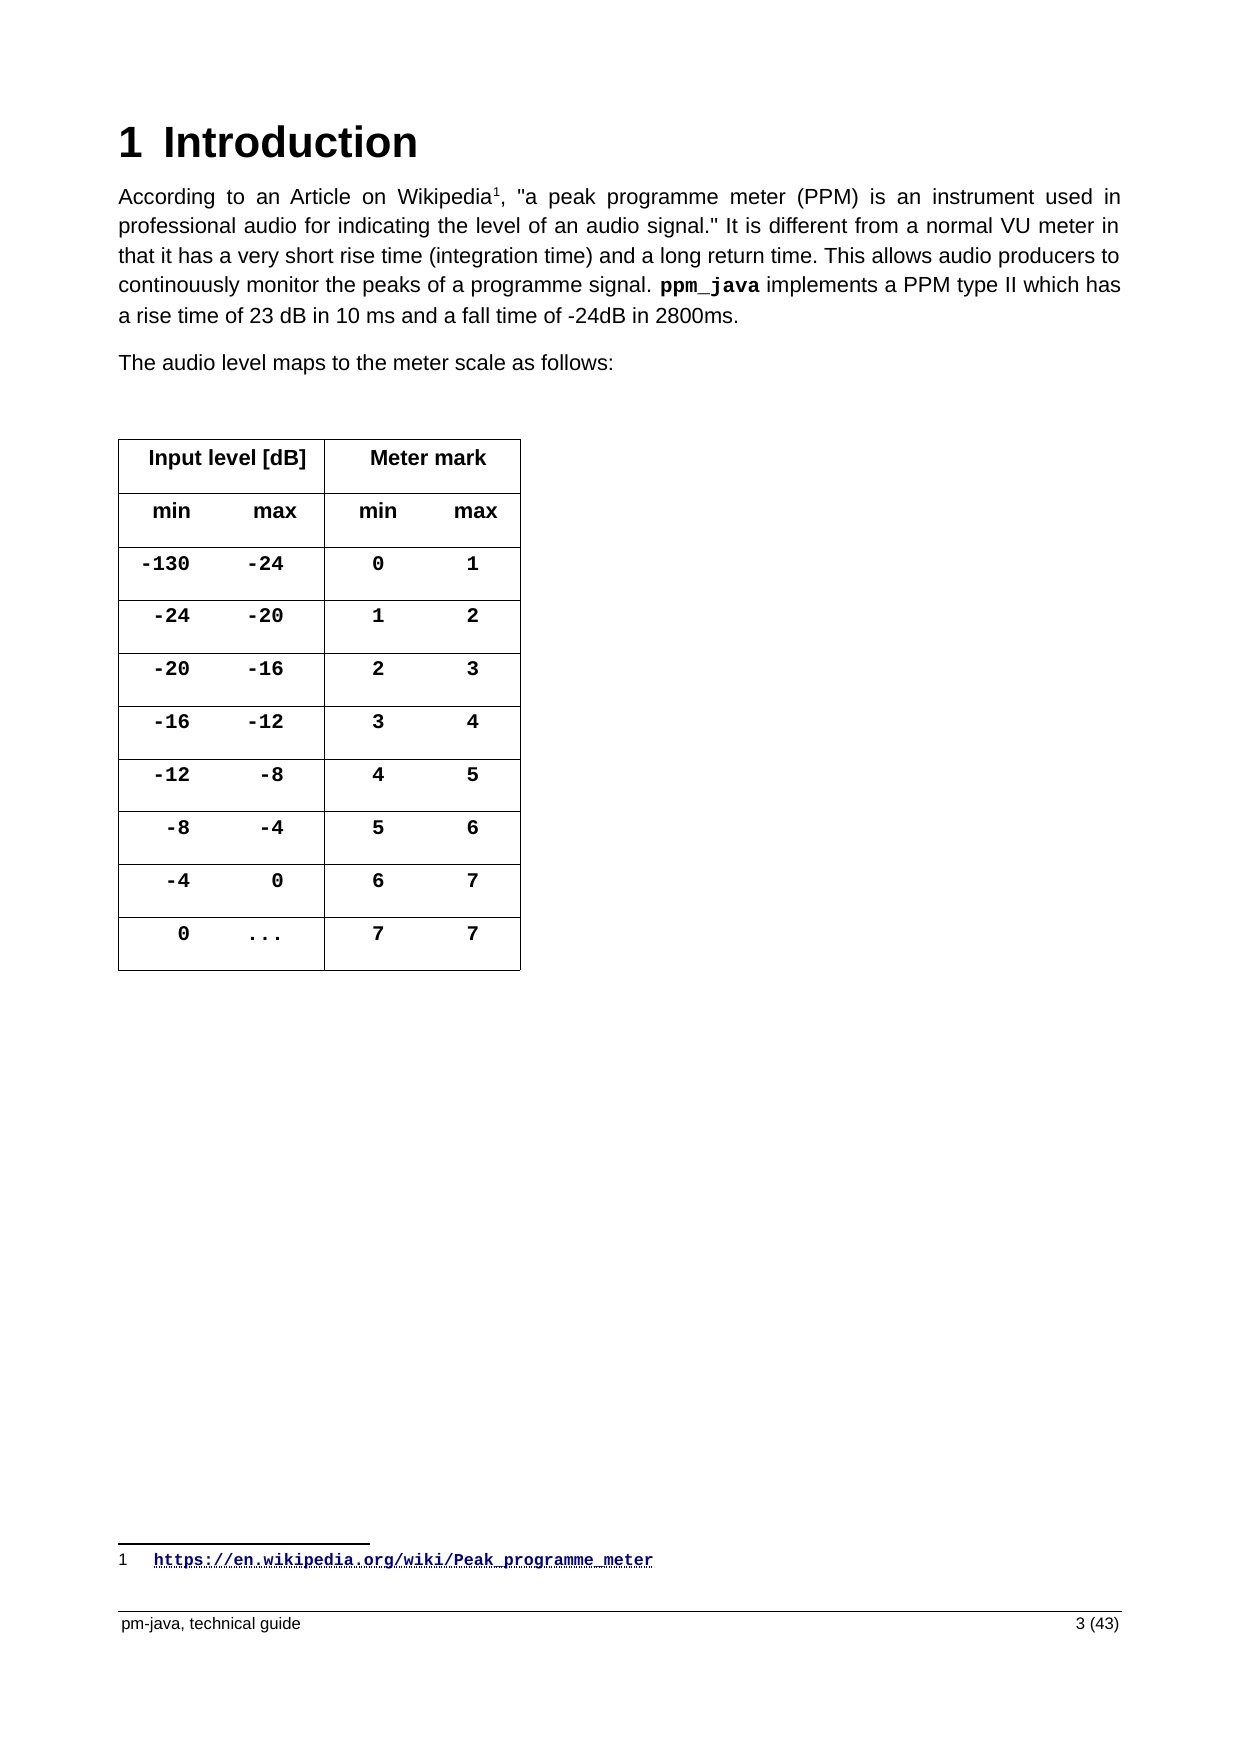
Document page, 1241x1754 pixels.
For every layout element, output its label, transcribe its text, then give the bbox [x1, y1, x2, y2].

table_cell 2 [325, 654, 419, 706]
table_cell 4 [325, 760, 419, 811]
table_header Meter mark [325, 440, 520, 493]
table_cell -8 [213, 760, 324, 811]
table_cell -24 [213, 548, 324, 600]
table_cell min [119, 494, 213, 547]
table_cell 0 [119, 918, 213, 970]
table_cell 2 [420, 601, 520, 653]
table_cell 7 [420, 865, 520, 917]
table_cell -130 [119, 548, 213, 600]
table_cell 4 [420, 707, 520, 758]
table_cell -20 [119, 654, 213, 706]
table_cell max [213, 494, 324, 547]
table_cell 3 [420, 654, 520, 706]
table_cell -24 [119, 601, 213, 653]
table_cell -16 [119, 707, 213, 758]
subtitle Introduction [118, 118, 1122, 167]
table_cell 0 [213, 865, 324, 917]
table_cell 1 [325, 601, 419, 653]
table_cell 7 [325, 918, 419, 970]
table_cell min [325, 494, 419, 547]
table_header Input level [dB] [119, 440, 324, 493]
table_cell -8 [119, 812, 213, 864]
table_cell 6 [325, 865, 419, 917]
text https://en.wikipedia.org/wiki/Peak_programme_meter [118, 1550, 1122, 1570]
text According to an Article on Wikipedia, "a peak programme meter (PPM) is an instrument used in professional audio for indicating the level of an audio signal." It is different from a normal VU meter in that it has a very short rise time (integration time) and a long return time. This allows audio producers to continouusly monitor the peaks of a programme signal. ppm_java implements a PPM type II which has a rise time of 23 dB in 10 ms and a fall time of -24dB in 2800ms. [118, 185, 1122, 328]
table_cell 7 [420, 918, 520, 970]
text The audio level maps to the meter scale as follows: [118, 351, 1122, 375]
table_cell 1 [420, 548, 520, 600]
table_cell -12 [119, 760, 213, 811]
table_cell 5 [420, 760, 520, 811]
table_cell 6 [420, 812, 520, 864]
table_cell 3 [325, 707, 419, 758]
table_cell -20 [213, 601, 324, 653]
table_cell -4 [119, 865, 213, 917]
table_cell -4 [213, 812, 324, 864]
table_cell 5 [325, 812, 419, 864]
table_cell ... [213, 918, 324, 970]
table_cell -16 [213, 654, 324, 706]
table_cell max [420, 494, 520, 547]
table_cell 0 [325, 548, 419, 600]
table_cell -12 [213, 707, 324, 758]
